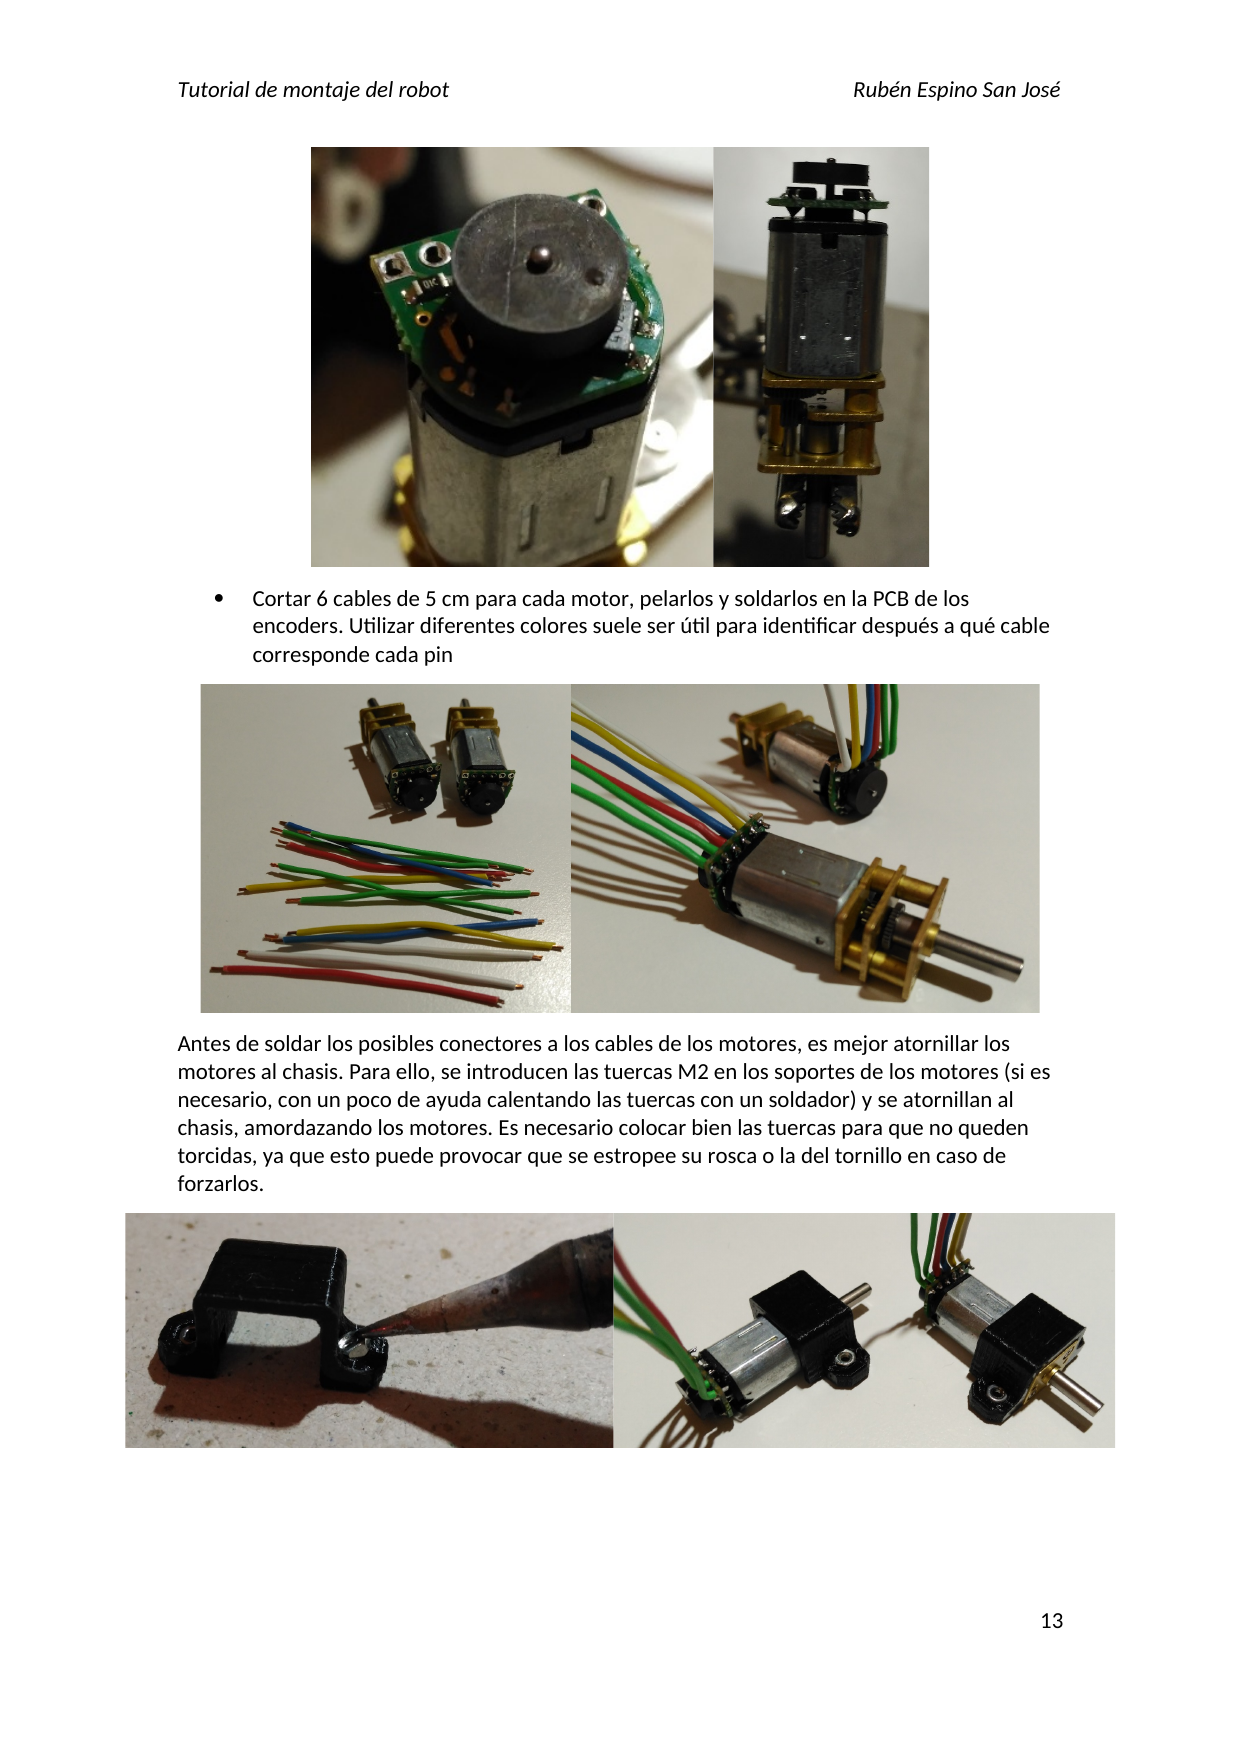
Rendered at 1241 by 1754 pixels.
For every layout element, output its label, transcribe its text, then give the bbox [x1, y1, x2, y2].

list Cortar 6 cables de 5 cm para cada motor, pelarlos y soldarlos en la PCB de los encoders. Utilizar diferentes colores suele ser útil para identificar después a qué cable corresponde cada pin [215, 584, 1063, 668]
text Antes de soldar los posibles conectores a los cables de los motores, es mejor atornillar los motores al chasis. Para ello, se introducen las tuercas M2 en los soportes de los motores (si es necesario, con un poco de ayuda calentando las tuercas con un soldador) y se atornillan al chasis, amordazando los motores. Es necesario colocar bien las tuercas para que no queden torcidas, ya que esto puede provocar que se estropee su rosca o la del tornillo en caso de forzarlos. [177, 1029, 1063, 1197]
